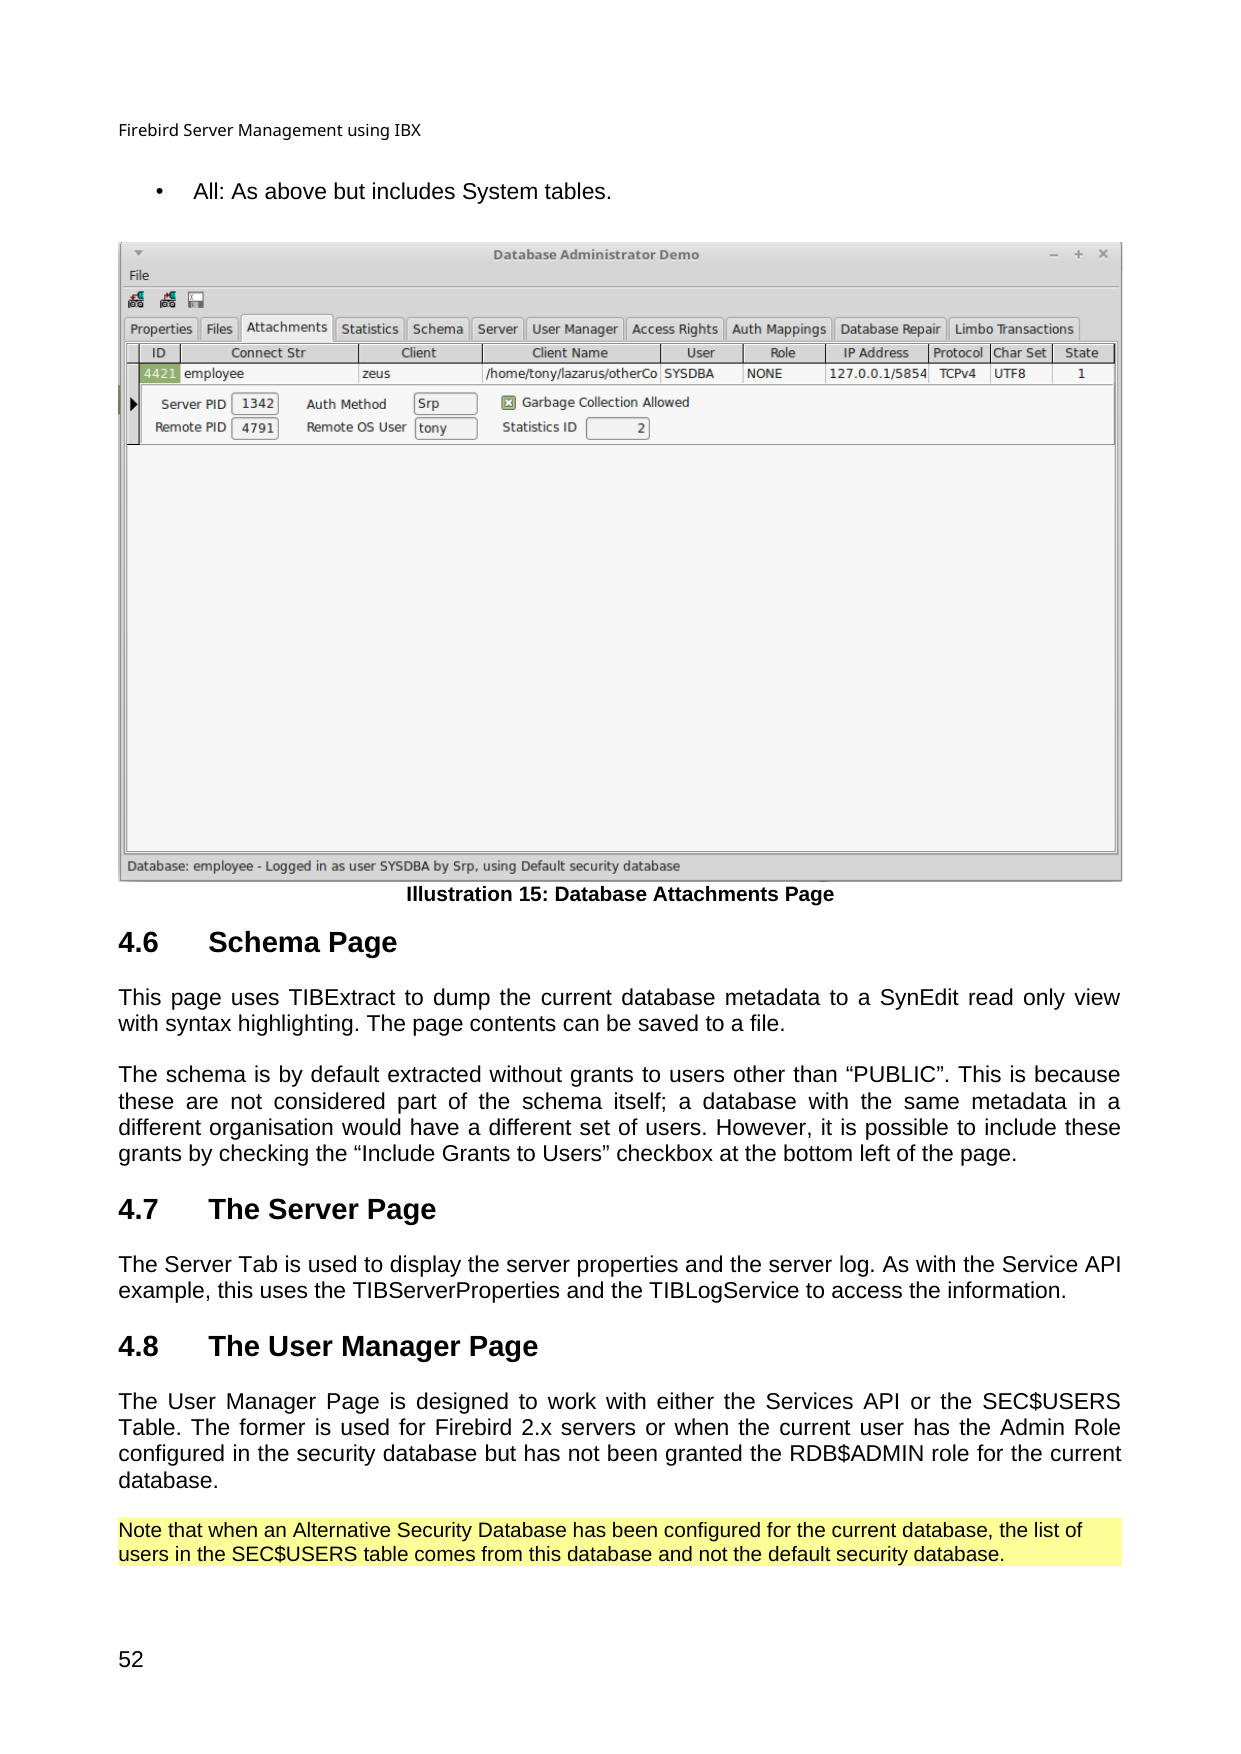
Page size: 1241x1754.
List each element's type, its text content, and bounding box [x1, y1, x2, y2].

list All: As above but includes System tables. [156, 178, 1122, 204]
subtitle Schema Page [118, 906, 1122, 958]
subtitle The User Manager Page [118, 1328, 1122, 1362]
text This page uses TIBExtract to dump the current database metadata to a SynEdit read only view with syntax highlighting. The page contents can be saved to a file. [118, 984, 1122, 1036]
text The User Manager Page is designed to work with either the Services API or the SEC$USERS Table. The former is used for Firebird 2.x servers or when the current user has the Admin Role configured in the security database but has not been granted the RDB$ADMIN role for the current database. [118, 1388, 1122, 1493]
text The schema is by default extracted without grants to users other than “PUBLIC”. This is because these are not considered part of the schema itself; a database with the same metadata in a different organisation would have a different set of users. However, it is possible to include these grants by checking the “Include Grants to Users” checkbox at the bottom left of the page. [118, 1061, 1122, 1167]
text Note that when an Alternative Security Database has been configured for the current database, the list of users in the SEC$USERS table comes from this database and not the default security database. [118, 1518, 1122, 1566]
subtitle [118, 230, 1122, 242]
subtitle The Server Page [118, 1192, 1122, 1225]
text Illustration 15: Database Attachments Page [118, 882, 1122, 906]
text The Server Tab is used to display the server properties and the server log. As with the Service API example, this uses the TIBServerProperties and the TIBLogService to access the information. [118, 1251, 1122, 1303]
picture [118, 242, 1123, 882]
